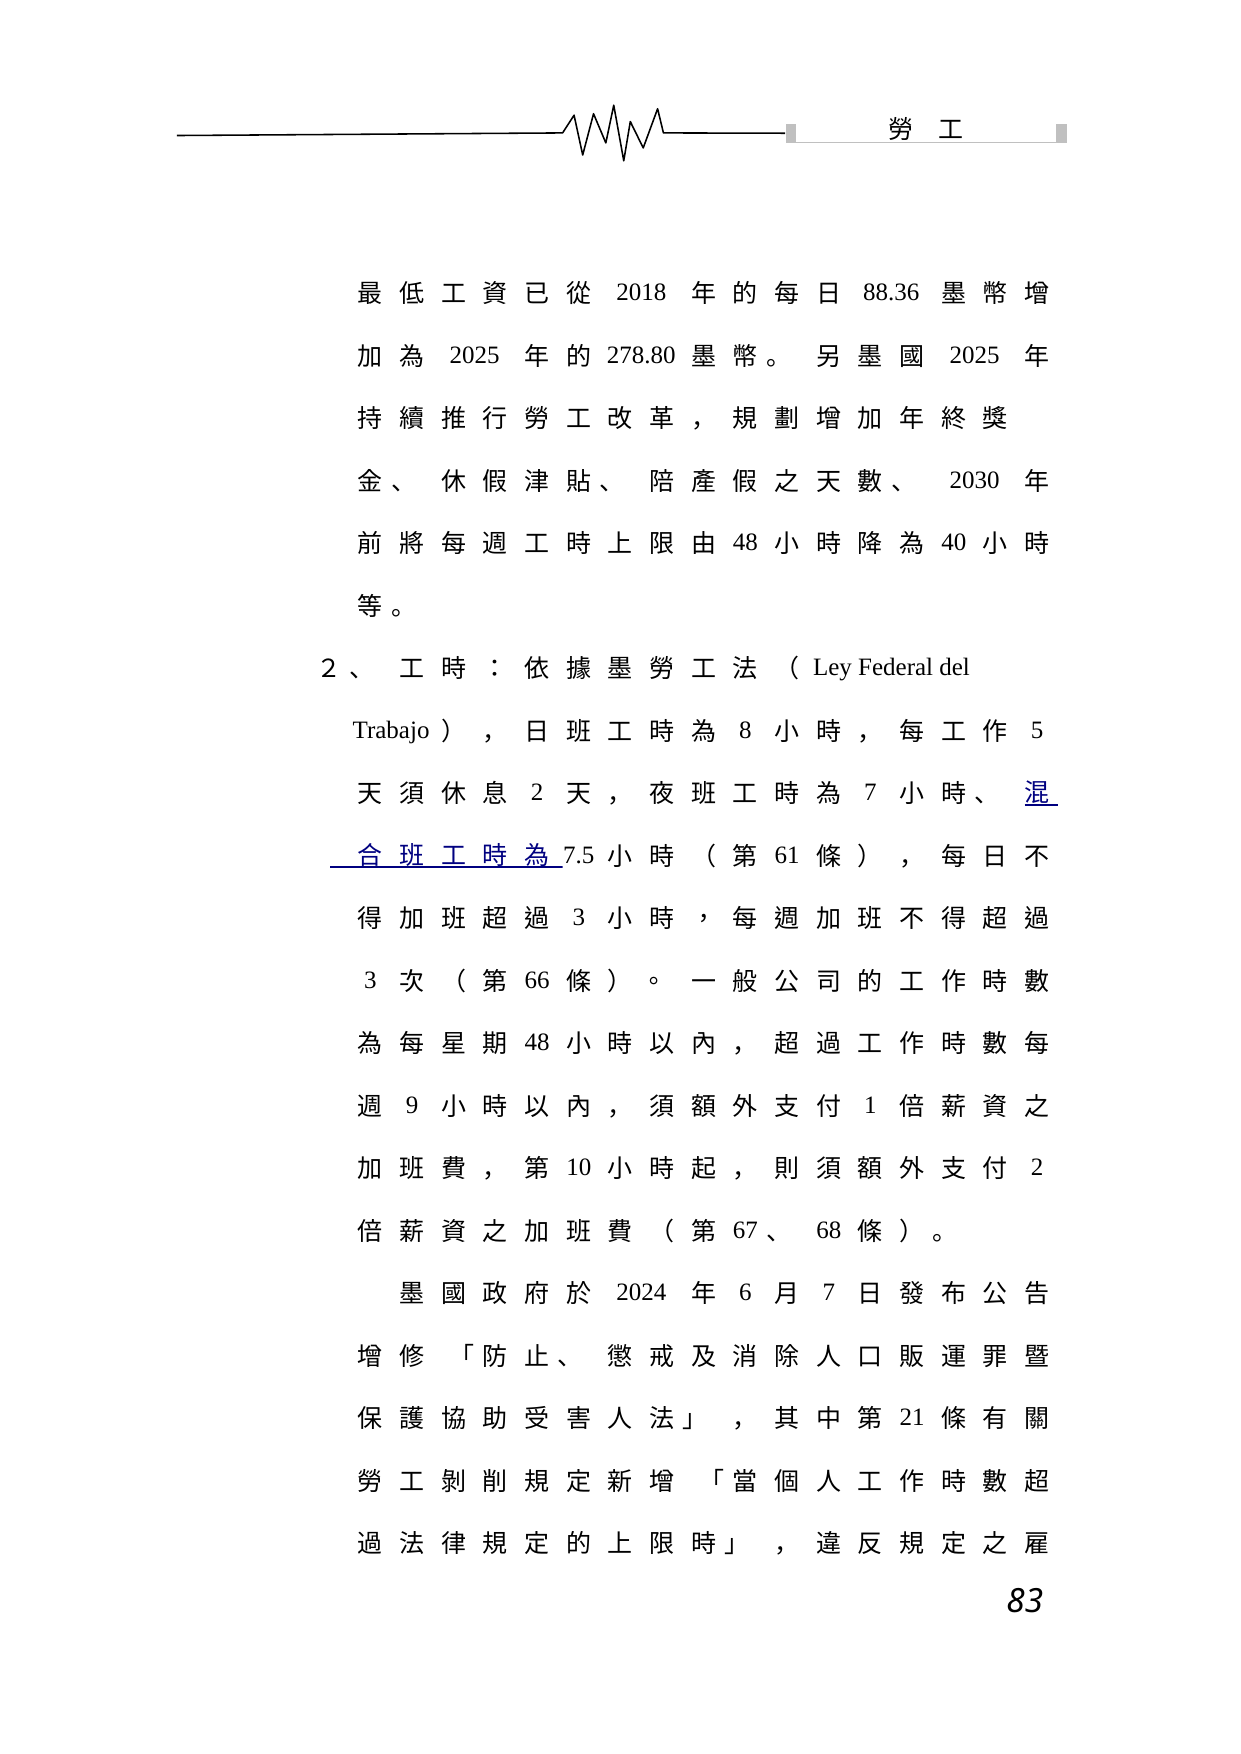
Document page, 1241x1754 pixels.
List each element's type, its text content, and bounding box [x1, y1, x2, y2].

text 墨國政府於2024年6月7日發布公告增修「防止、懲戒及消除人口販運罪暨保護協助受害人法」，其中第21條有關勞工剝削規定新增「當個人工作時數超過法律規定的上限時」，違反規定之雇 [330, 1250, 1058, 1563]
text 最低工資已從2018年的每日88.36墨幣增加為2025年的278.80墨幣。另墨國2025年持續推行勞工改革，規劃增加年終獎金、休假津貼、陪產假之天數、2030年前將每週工時上限由48小時降為40小時等。 [281, 250, 1058, 625]
text ２、工時：依據墨勞工法（Ley Federal del Trabajo），日班工時為8小時，每工作5天須休息2天，夜班工時為7小時、混合班工時為7.5小時（第61條），每日不得加班超過3小時，每週加班不得超過3次（第66條）。一般公司的工作時數為每星期48小時以內，超過工作時數每週9小時以內，須額外支付1倍薪資之加班費，第10小時起，則須額外支付2倍薪資之加班費（第67、68條）。 [281, 625, 1058, 1250]
